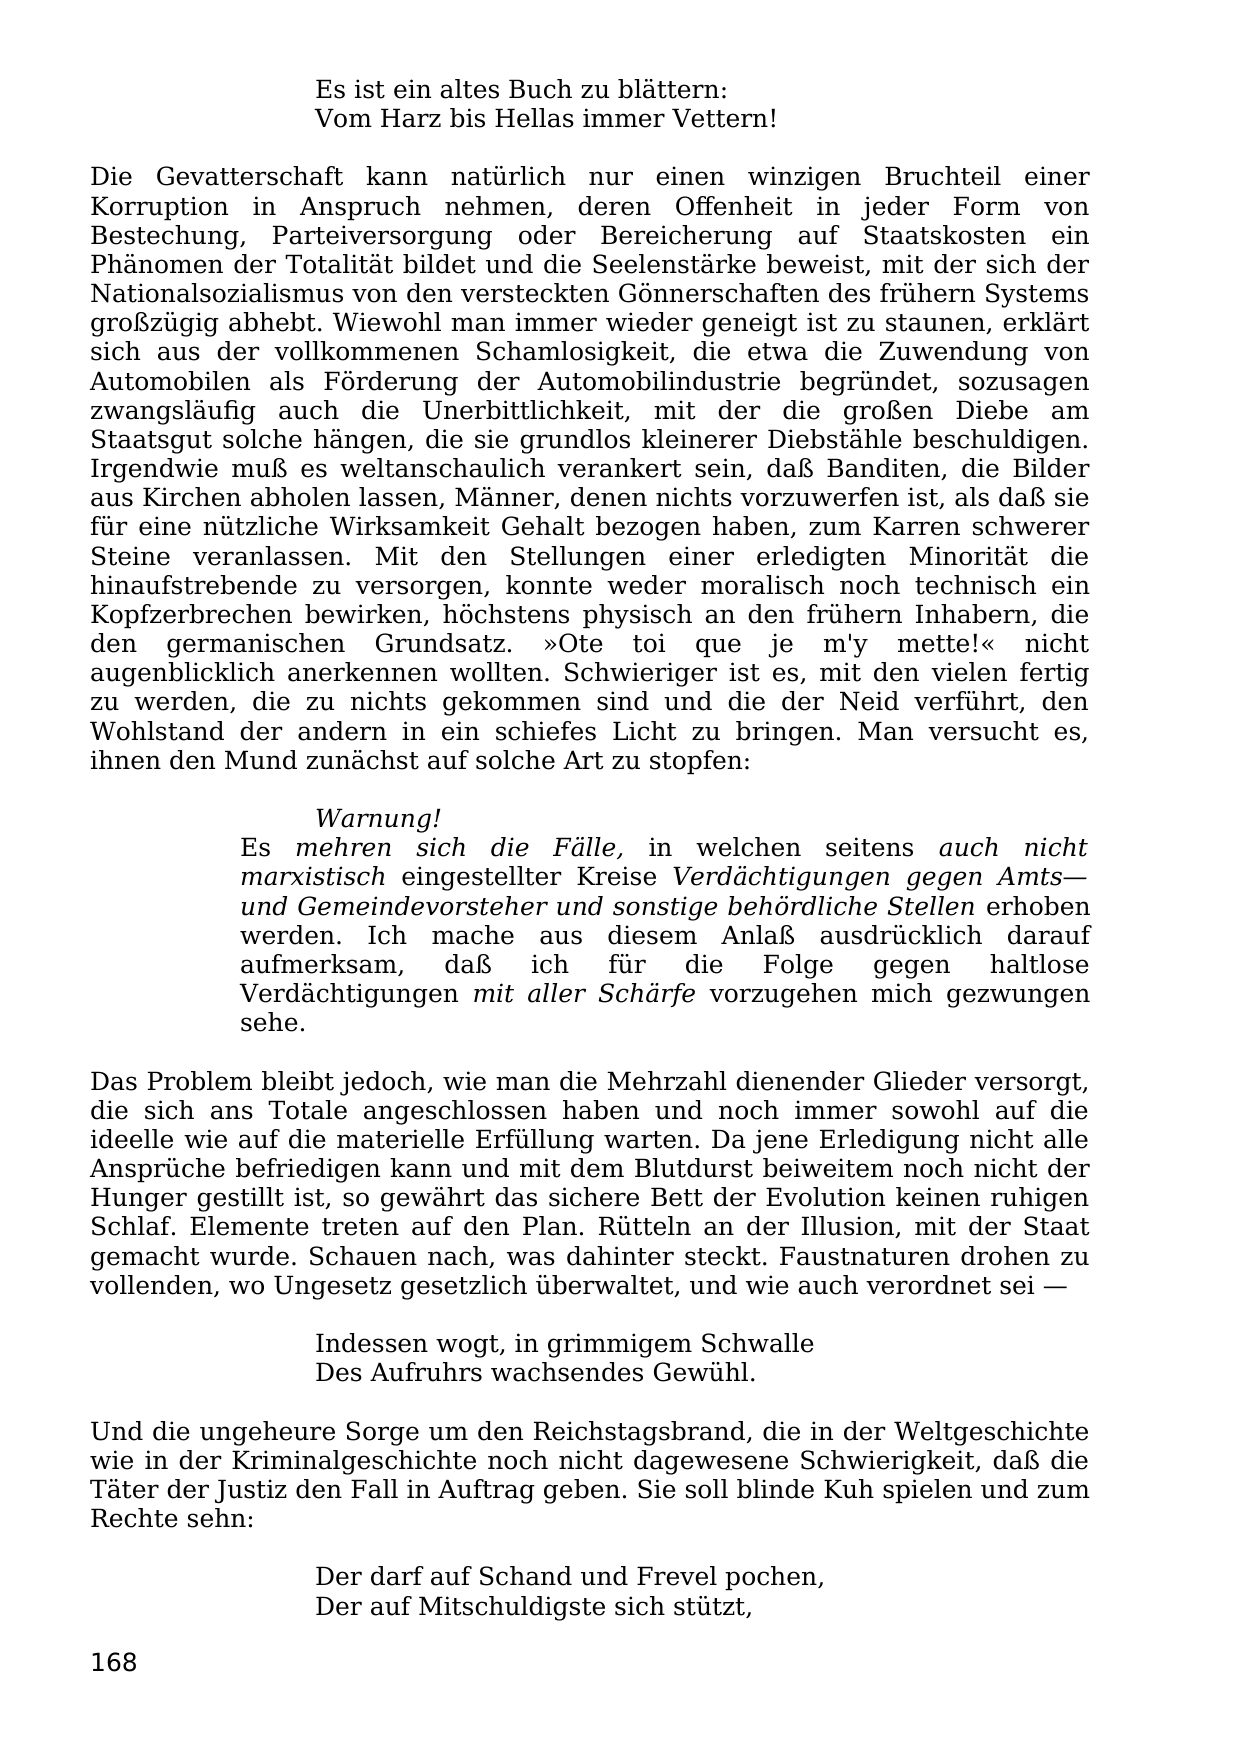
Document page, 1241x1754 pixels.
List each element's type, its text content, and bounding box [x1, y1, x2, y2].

text Der darf auf Schand und Frevel pochen, [315, 1562, 1091, 1592]
text Indessen wogt, in grimmigem Schwalle [315, 1329, 1091, 1358]
text Es mehren sich die Fälle, in welchen seitens auch nicht marxistisch eingestellter Kreise Verdächtigungen gegen Amts— und Gemeindevorsteher und sonstige behördliche Stellen erhoben werden. Ich mache aus diesem Anlaß ausdrücklich darauf aufmerksam, daß ich für die Folge gegen haltlose Verdächtigungen mit aller Schärfe vorzugehen mich gezwungen sehe. [240, 833, 1091, 1037]
text Die Gevatterschaft kann natürlich nur einen winzigen Bruchteil einer Korruption in Anspruch nehmen, deren Offenheit in jeder Form von Bestechung, Parteiversorgung oder Bereicherung auf Staatskosten ein Phänomen der Totalität bildet und die Seelenstärke beweist, mit der sich der Nationalsozialismus von den versteckten Gönnerschaften des frühern Systems großzügig abhebt. Wiewohl man immer wieder geneigt ist zu staunen, erklärt sich aus der vollkommenen Schamlosigkeit, die etwa die Zuwendung von Automobilen als Förderung der Automobilindustrie begründet, sozusagen zwangsläufig auch die Unerbittlichkeit, mit der die großen Diebe am Staatsgut solche hängen, die sie grundlos kleinerer Diebstähle beschuldigen. Irgendwie muß es weltanschaulich verankert sein, daß Banditen, die Bilder aus Kirchen abholen lassen, Männer, denen nichts vorzuwerfen ist, als daß sie für eine nützliche Wirksamkeit Gehalt bezogen haben, zum Karren schwerer Steine veranlassen. Mit den Stellungen einer erledigten Minorität die hinaufstrebende zu versorgen, konnte weder moralisch noch technisch ein Kopfzerbrechen bewirken, höchstens physisch an den frühern Inhabern, die den germanischen Grundsatz. »Ote toi que je m'y mette!« nicht augenblicklich anerkennen wollten. Schwieriger ist es, mit den vielen fertig zu werden, die zu nichts gekommen sind und die der Neid verführt, den Wohlstand der andern in ein schiefes Licht zu bringen. Man versucht es, ihnen den Mund zunächst auf solche Art zu stopfen: [90, 162, 1091, 775]
text Es ist ein altes Buch zu blättern: [315, 75, 1091, 104]
text Des Aufruhrs wachsendes Gewühl. [315, 1358, 1091, 1387]
text Warnung! [240, 804, 1091, 833]
text Der auf Mitschuldigste sich stützt, [315, 1592, 1091, 1621]
text Vom Harz bis Hellas immer Vettern! [315, 104, 1091, 133]
text Und die ungeheure Sorge um den Reichstagsbrand, die in der Weltgeschichte wie in der Kriminalgeschichte noch nicht dagewesene Schwierigkeit, daß die Täter der Justiz den Fall in Auftrag geben. Sie soll blinde Kuh spielen und zum Rechte sehn: [90, 1417, 1091, 1533]
text Das Problem bleibt jedoch, wie man die Mehrzahl dienender Glieder versorgt, die sich ans Totale angeschlossen haben und noch immer sowohl auf die ideelle wie auf die materielle Erfüllung warten. Da jene Erledigung nicht alle Ansprüche befriedigen kann und mit dem Blutdurst beiweitem noch nicht der Hunger gestillt ist, so gewährt das sichere Bett der Evolution keinen ruhigen Schlaf. Elemente treten auf den Plan. Rütteln an der Illusion, mit der Staat gemacht wurde. Schauen nach, was dahinter steckt. Faustnaturen drohen zu vollenden, wo Ungesetz gesetzlich überwaltet, und wie auch verordnet sei — [90, 1067, 1091, 1300]
